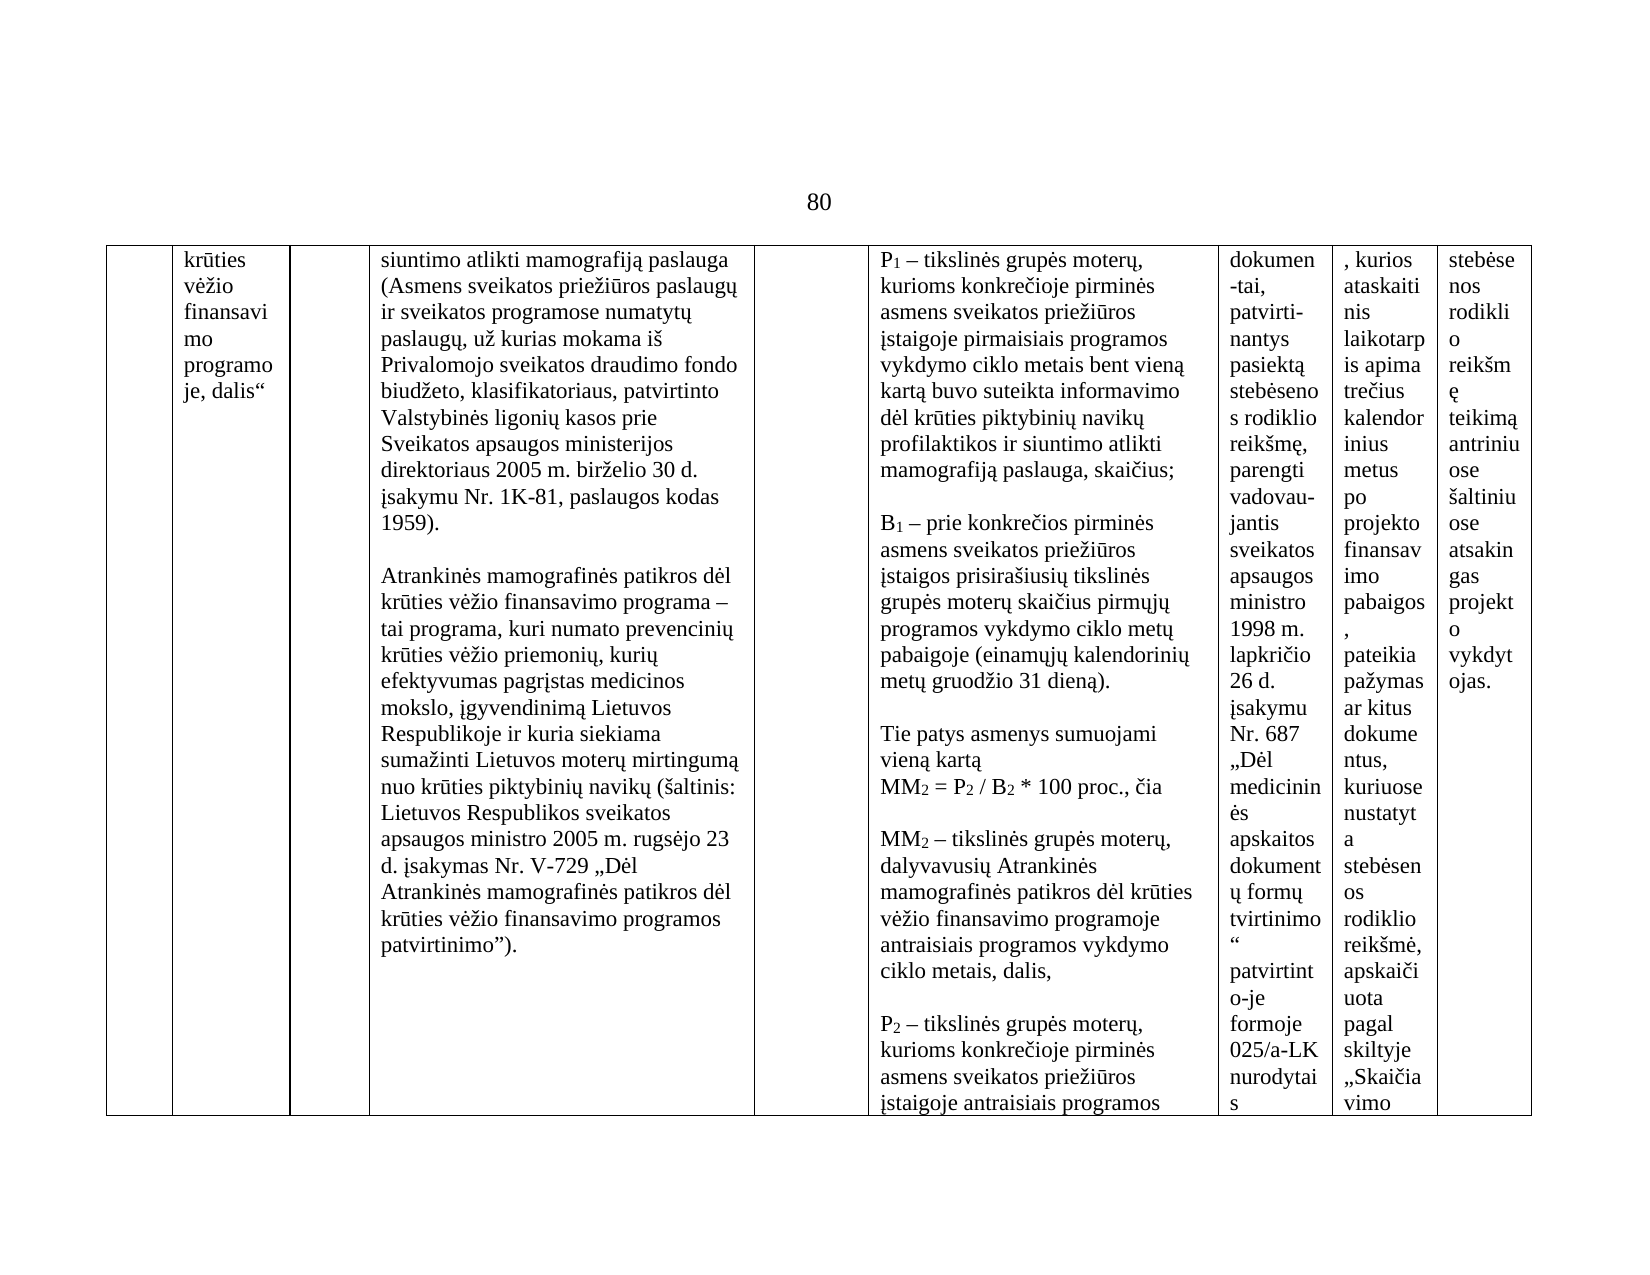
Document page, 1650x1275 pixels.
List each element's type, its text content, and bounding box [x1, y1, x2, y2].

table_cell [755, 246, 868, 1115]
table_cell siuntimo atlikti mamografiją paslauga (Asmens sveikatos priežiūros paslaugų ir sveikatos programose numatytų paslaugų, už kurias mokama iš Privalomojo sveikatos draudimo fondo biudžeto, klasifikatoriaus, patvirtinto Valstybinės ligonių kasos prie Sveikatos apsaugos ministerijos direktoriaus 2005 m. birželio 30 d. įsakymu Nr. 1K-81, paslaugos kodas 1959). Atrankinės mamografinės patikros dėl krūties vėžio finansavimo programa – tai programa, kuri numato prevencinių krūties vėžio priemonių, kurių efektyvumas pagrįstas medicinos mokslo, įgyvendinimą Lietuvos Respublikoje ir kuria siekiama sumažinti Lietuvos moterų mirtingumą nuo krūties piktybinių navikų (šaltinis: Lietuvos Respublikos sveikatos apsaugos ministro 2005 m. rugsėjo 23 d. įsakymas Nr. V-729 „Dėl Atrankinės mamografinės patikros dėl krūties vėžio finansavimo programos patvirtinimo”). [370, 246, 754, 1115]
table_cell stebėsenos rodiklio reikšmę teikimą antriniuose šaltiniuose atsakingas projekto vykdytojas. [1438, 246, 1531, 1115]
table_cell , kurios ataskaitinis laikotarpis apima trečius kalendorinius metus po projekto finansavimo pabaigos, pateikia pažymas ar kitus dokumentus, kuriuose nustatyta stebėsenos rodiklio reikšmė, apskaičiuota pagal skiltyje „Skaičiavimo [1333, 246, 1437, 1115]
table_cell P1 – tikslinės grupės moterų, kurioms konkrečioje pirminės asmens sveikatos priežiūros įstaigoje pirmaisiais programos vykdymo ciklo metais bent vieną kartą buvo suteikta informavimo dėl krūties piktybinių navikų profilaktikos ir siuntimo atlikti mamografiją paslauga, skaičius; B1 – prie konkrečios pirminės asmens sveikatos priežiūros įstaigos prisirašiusių tikslinės grupės moterų skaičius pirmųjų programos vykdymo ciklo metų pabaigoje (einamųjų kalendorinių metų gruodžio 31 dieną). Tie patys asmenys sumuojami vieną kartą MM2 = P2 / B2 * 100 proc., čia MM2 – tikslinės grupės moterų, dalyvavusių Atrankinės mamografinės patikros dėl krūties vėžio finansavimo programoje antraisiais programos vykdymo ciklo metais, dalis, P2 – tikslinės grupės moterų, kurioms konkrečioje pirminės asmens sveikatos priežiūros įstaigoje antraisiais programos [869, 246, 1218, 1115]
table_cell [291, 246, 369, 1115]
table_cell krūties vėžio finansavimo programoje, dalis“ [173, 246, 289, 1115]
table_cell dokumen-tai, patvirti-nantys pasiektą stebėsenos rodiklio reikšmę, parengti vadovau-jantis sveikatos apsaugos ministro 1998 m. lapkričio 26 d. įsakymu Nr. 687 „Dėl medicininės apskaitos dokumentų formų tvirtinimo“ patvirtinto-je formoje 025/a-LK nurodytais [1219, 246, 1332, 1115]
table_cell [107, 246, 172, 1115]
